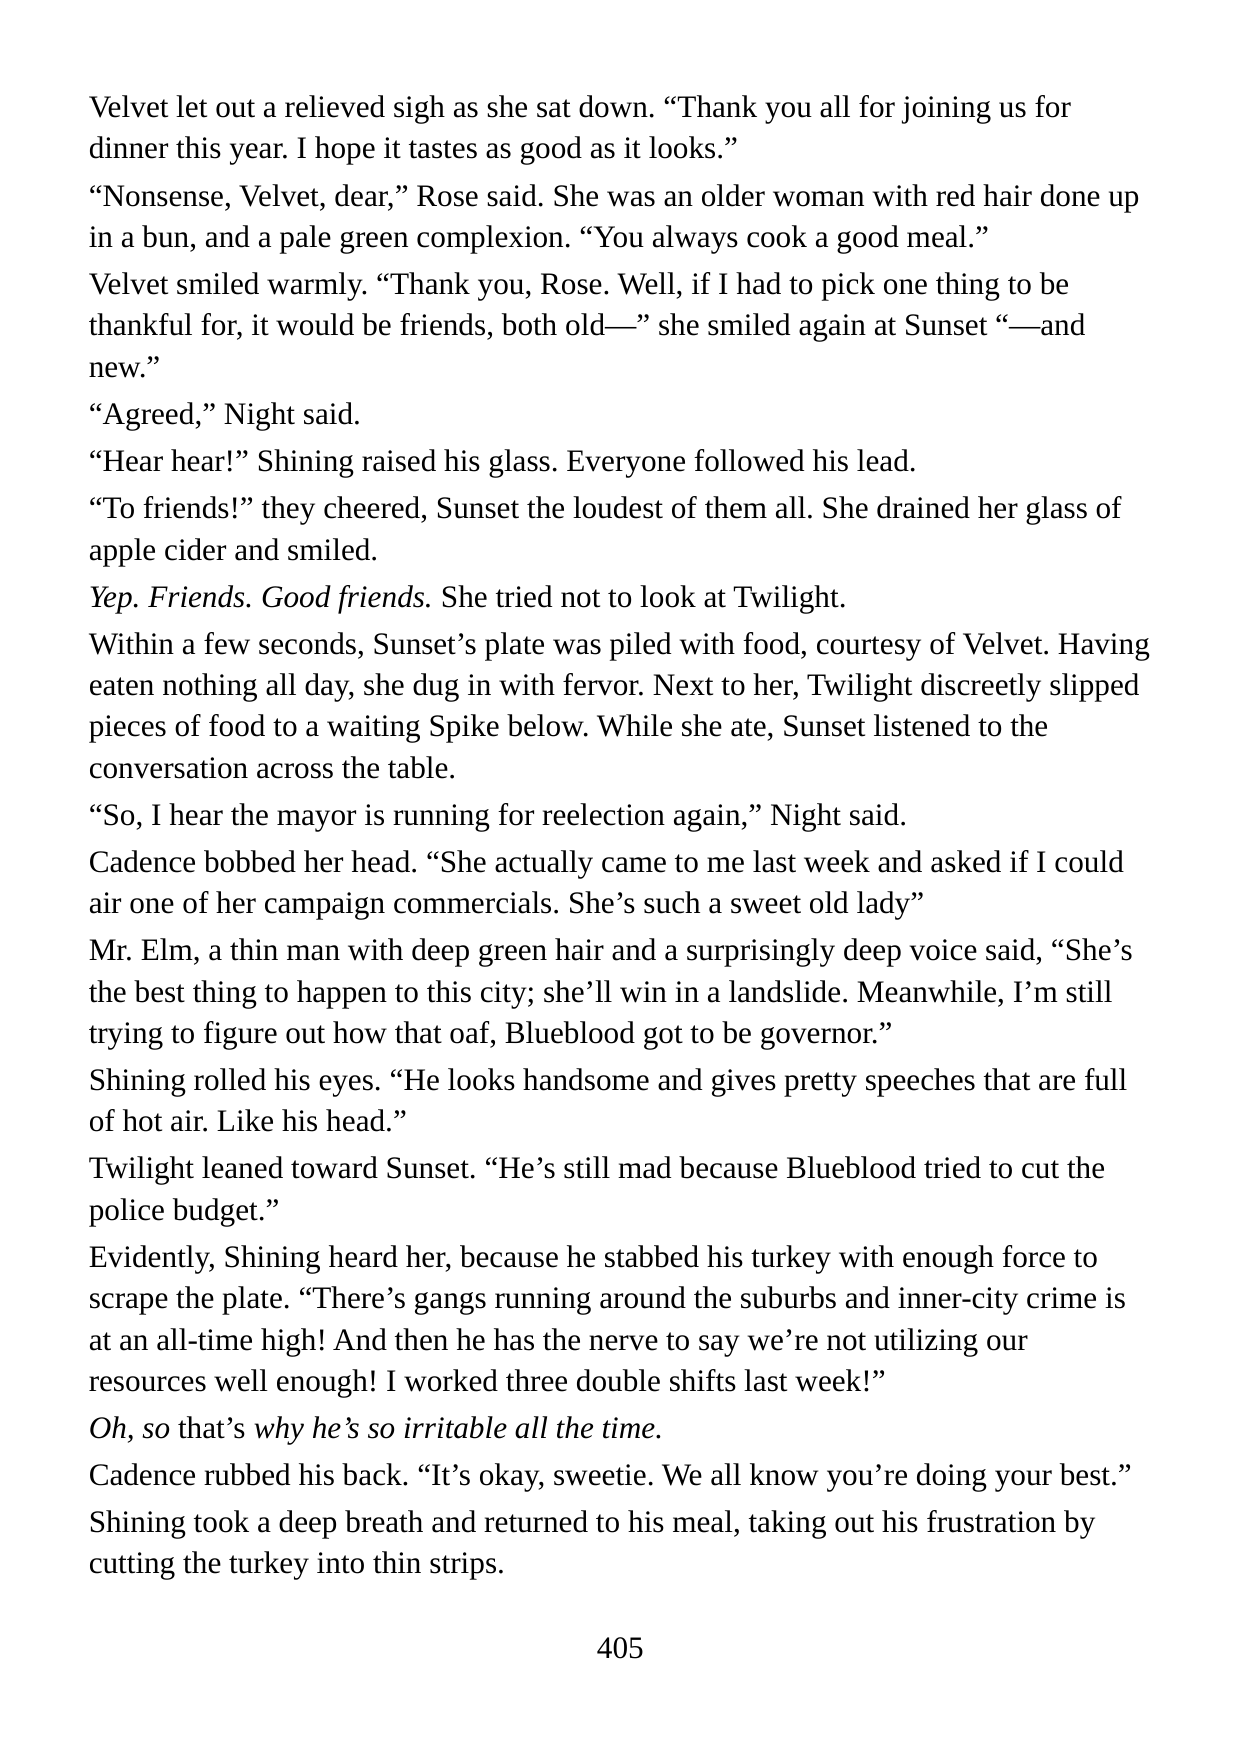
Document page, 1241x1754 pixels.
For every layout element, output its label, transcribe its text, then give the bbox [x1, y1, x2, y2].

text Within a few seconds, Sunset’s plate was piled with food, courtesy of Velvet. Having eaten nothing all day, she dug in with fervor. Next to her, Twilight discreetly slipped pieces of food to a waiting Spike below. While she ate, Sunset listened to the conversation across the table. [88, 625, 1152, 785]
text Mr. Elm, a thin man with deep green hair and a surprisingly deep voice said, “She’s the best thing to happen to this city; she’ll win in a landslide. Meanwhile, I’m still trying to figure out how that oaf, Blueblood got to be governor.” [88, 932, 1152, 1050]
text “So, I hear the mayor is running for reelection again,” Night said. [88, 796, 1152, 832]
text Shining rolled his eyes. “He looks handsome and gives pretty speeches that are full of hot air. Like his head.” [88, 1061, 1152, 1138]
text “To friends!” they cheered, Sunset the loudest of them all. She drained her glass of apple cider and smiled. [88, 489, 1152, 567]
text Yep. Friends. Good friends. She tried not to look at Twilight. [88, 578, 1152, 614]
text “Nonsense, Velvet, dear,” Rose said. She was an older woman with red hair done up in a bun, and a pale green complexion. “You always cook a good meal.” [88, 177, 1152, 254]
text Cadence bobbed her head. “She actually came to me last week and asked if I could air one of her campaign commercials. She’s such a sweet old lady” [88, 843, 1152, 920]
text Twilight leaned toward Sunset. “He’s still mad because Blueblood tried to cut the police budget.” [88, 1150, 1152, 1227]
text Oh, so that’s why he’s so irritable all the time. [88, 1409, 1152, 1445]
text “Agreed,” Night said. [88, 395, 1152, 431]
text “Hear hear!” Shining raised his glass. Everyone followed his lead. [88, 442, 1152, 478]
text Cadence rubbed his back. “It’s okay, sweetie. We all know you’re doing your best.” [88, 1456, 1152, 1492]
text Shining took a deep breath and returned to his meal, taking out his frustration by cutting the turkey into thin strips. [88, 1503, 1152, 1581]
text Velvet let out a relieved sigh as she sat down. “Thank you all for joining us for dinner this year. I hope it tastes as good as it looks.” [88, 88, 1152, 166]
text Velvet smiled warmly. “Thank you, Rose. Well, if I had to pick one thing to be thankful for, it would be friends, both old—” she smiled again at Sunset “—and new.” [88, 265, 1152, 384]
text Evidently, Shining heard her, because he stabbed his turkey with enough force to scrape the plate. “There’s gangs running around the suburbs and inner-city crime is at an all-time high! And then he has the nerve to say we’re not utilizing our resources well enough! I worked three double shifts last week!” [88, 1238, 1152, 1398]
